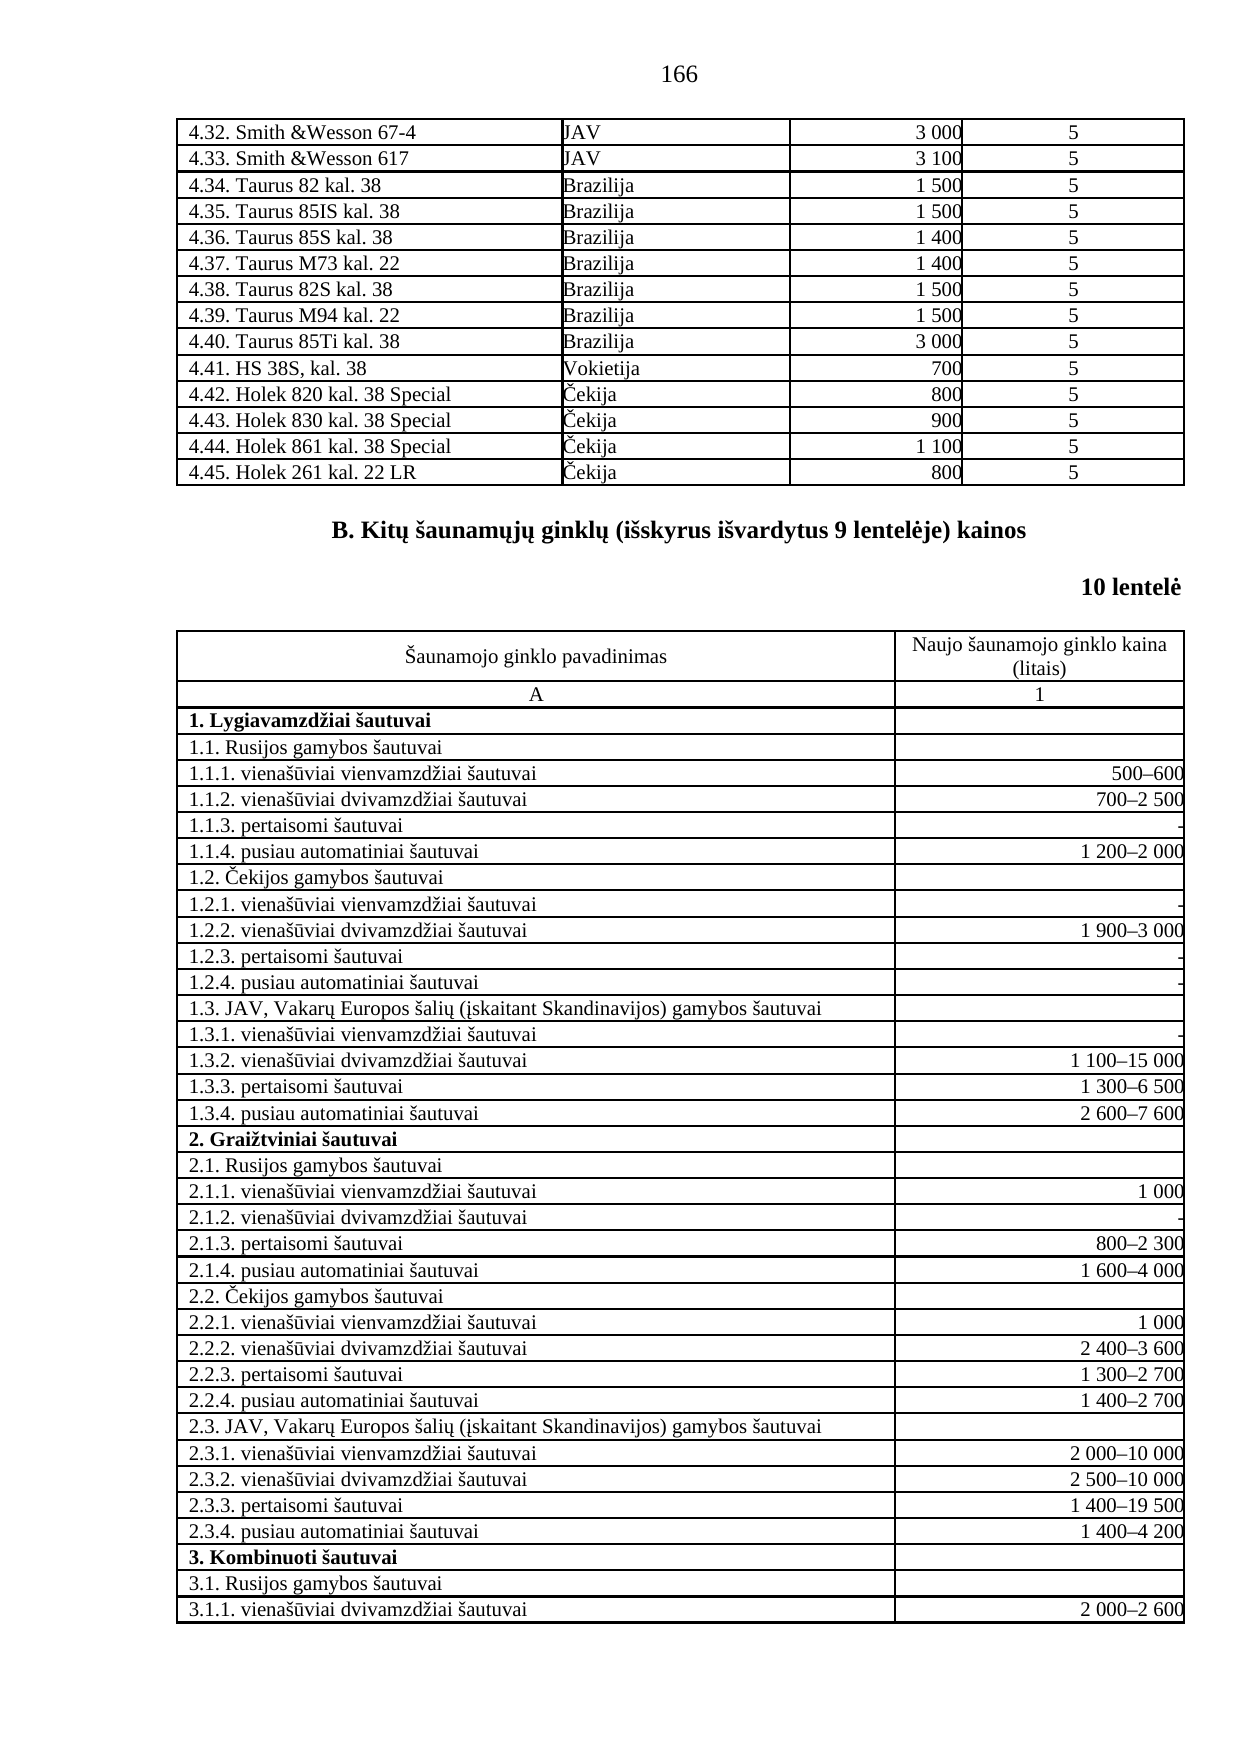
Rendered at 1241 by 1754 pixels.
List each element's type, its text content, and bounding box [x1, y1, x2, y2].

table_cell 2.1.1. vienašūviai vienvamzdžiai šautuvai [178, 1179, 894, 1203]
table_cell 3. Kombinuoti šautuvai [178, 1545, 894, 1569]
table_cell 2.2. Čekijos gamybos šautuvai [178, 1284, 894, 1308]
table_cell [896, 1545, 1183, 1569]
table_cell 2 600–7 600 [896, 1101, 1183, 1125]
table_cell 2.2.1. vienašūviai vienvamzdžiai šautuvai [178, 1310, 894, 1334]
table_cell 5 [963, 303, 1183, 327]
table_cell 4.40. Taurus 85Ti kal. 38 [178, 329, 561, 353]
table_cell 1 400–2 700 [896, 1388, 1183, 1412]
table_cell 1.2.2. vienašūviai dvivamzdžiai šautuvai [178, 918, 894, 942]
table_cell 2.2.2. vienašūviai dvivamzdžiai šautuvai [178, 1336, 894, 1360]
table_cell 2 400–3 600 [896, 1336, 1183, 1360]
table_cell 1 900–3 000 [896, 918, 1183, 942]
subtitle B. Kitų šaunamųjų ginklų (išskyrus išvardytus 9 lentelėje) kainos [177, 515, 1181, 544]
table_header Šaunamojo ginklo pavadinimas [178, 632, 894, 680]
table_cell 5 [963, 356, 1183, 379]
table_cell 5 [963, 329, 1183, 353]
table_cell - [896, 1022, 1183, 1046]
table_cell 1 [896, 682, 1183, 706]
table_cell 1.2. Čekijos gamybos šautuvai [178, 865, 894, 889]
table_cell [896, 1571, 1183, 1595]
table_cell 5 [963, 251, 1183, 275]
table_cell - [896, 944, 1183, 968]
table_cell 2.2.4. pusiau automatiniai šautuvai [178, 1388, 894, 1412]
table_cell 2.3.1. vienašūviai vienvamzdžiai šautuvai [178, 1441, 894, 1464]
table_cell Čekija [564, 382, 789, 406]
table_cell 4.35. Taurus 85IS kal. 38 [178, 199, 561, 223]
table_cell 1 500 [791, 277, 961, 301]
table_cell 1 000 [896, 1310, 1183, 1334]
table_cell 1 500 [791, 173, 961, 197]
table_cell Brazilija [564, 251, 789, 275]
table_cell 3.1. Rusijos gamybos šautuvai [178, 1571, 894, 1595]
table_cell 1.2.4. pusiau automatiniai šautuvai [178, 970, 894, 994]
table_cell 800 [791, 460, 961, 484]
table_cell 3 000 [791, 120, 961, 144]
table_cell - [896, 813, 1183, 837]
table_header Naujo šaunamojo ginklo kaina (litais) [896, 632, 1183, 680]
table_cell 1.1.1. vienašūviai vienvamzdžiai šautuvai [178, 761, 894, 785]
table_cell Brazilija [564, 173, 789, 197]
table_cell 3 100 [791, 146, 961, 170]
table_cell 2.3. JAV, Vakarų Europos šalių (įskaitant Skandinavijos) gamybos šautuvai [178, 1414, 894, 1438]
table_cell 1.2.3. pertaisomi šautuvai [178, 944, 894, 968]
table_cell 800–2 300 [896, 1231, 1183, 1255]
table_cell 1.3.4. pusiau automatiniai šautuvai [178, 1101, 894, 1125]
table_cell 5 [963, 146, 1183, 170]
table_cell Vokietija [564, 356, 789, 379]
table_cell 2.2.3. pertaisomi šautuvai [178, 1362, 894, 1386]
table_cell Čekija [564, 460, 789, 484]
text 10 lentelė [177, 572, 1181, 601]
table_cell Brazilija [564, 199, 789, 223]
table_cell 2 500–10 000 [896, 1467, 1183, 1491]
table_cell 4.33. Smith &Wesson 617 [178, 146, 561, 170]
table_cell [896, 996, 1183, 1020]
table_cell 900 [791, 408, 961, 432]
table_cell 1.1. Rusijos gamybos šautuvai [178, 735, 894, 759]
table_cell 1.3.3. pertaisomi šautuvai [178, 1075, 894, 1098]
table_cell 5 [963, 225, 1183, 249]
table_cell - [896, 970, 1183, 994]
table_cell 1 400 [791, 225, 961, 249]
table_cell 1 200–2 000 [896, 839, 1183, 863]
table_cell 5 [963, 460, 1183, 484]
table_cell [896, 865, 1183, 889]
table_cell 1.1.2. vienašūviai dvivamzdžiai šautuvai [178, 787, 894, 811]
table_cell 2. Graižtviniai šautuvai [178, 1127, 894, 1151]
table_cell Brazilija [564, 303, 789, 327]
table_cell 5 [963, 173, 1183, 197]
table_cell 4.41. HS 38S, kal. 38 [178, 356, 561, 379]
table_cell 1 500 [791, 199, 961, 223]
table_cell - [896, 1205, 1183, 1229]
table_cell 1 300–2 700 [896, 1362, 1183, 1386]
table_cell 3.1.1. vienašūviai dvivamzdžiai šautuvai [178, 1598, 894, 1621]
table_cell 1.1.4. pusiau automatiniai šautuvai [178, 839, 894, 863]
table_cell Čekija [564, 434, 789, 458]
table_cell 1 300–6 500 [896, 1075, 1183, 1098]
table_cell 700–2 500 [896, 787, 1183, 811]
table_cell 1.3.1. vienašūviai vienvamzdžiai šautuvai [178, 1022, 894, 1046]
table_cell 2.3.3. pertaisomi šautuvai [178, 1493, 894, 1517]
table_cell 1. Lygiavamzdžiai šautuvai [178, 709, 894, 732]
table_cell 2.1.3. pertaisomi šautuvai [178, 1231, 894, 1255]
table_cell 5 [963, 199, 1183, 223]
table_cell 1.2.1. vienašūviai vienvamzdžiai šautuvai [178, 891, 894, 916]
table_cell - [896, 891, 1183, 916]
table_cell Brazilija [564, 329, 789, 353]
table_cell 5 [963, 382, 1183, 406]
table_cell 4.38. Taurus 82S kal. 38 [178, 277, 561, 301]
table_cell 2.3.2. vienašūviai dvivamzdžiai šautuvai [178, 1467, 894, 1491]
table_cell 700 [791, 356, 961, 379]
table_cell 5 [963, 408, 1183, 432]
table_cell 1 000 [896, 1179, 1183, 1203]
table_cell JAV [564, 146, 789, 170]
table_cell 1 100 [791, 434, 961, 458]
table_cell 4.45. Holek 261 kal. 22 LR [178, 460, 561, 484]
table_cell 4.43. Holek 830 kal. 38 Special [178, 408, 561, 432]
table_cell 2.1.2. vienašūviai dvivamzdžiai šautuvai [178, 1205, 894, 1229]
table_cell [896, 735, 1183, 759]
table_cell Čekija [564, 408, 789, 432]
table_cell 1.3. JAV, Vakarų Europos šalių (įskaitant Skandinavijos) gamybos šautuvai [178, 996, 894, 1020]
table_cell 1 400 [791, 251, 961, 275]
table_cell 2 000–10 000 [896, 1441, 1183, 1464]
table_cell 1 400–19 500 [896, 1493, 1183, 1517]
table_cell 4.36. Taurus 85S kal. 38 [178, 225, 561, 249]
table_cell 1 100–15 000 [896, 1048, 1183, 1072]
table_cell A [178, 682, 894, 706]
table_cell 4.44. Holek 861 kal. 38 Special [178, 434, 561, 458]
table_cell 5 [963, 120, 1183, 144]
table_cell 1.3.2. vienašūviai dvivamzdžiai šautuvai [178, 1048, 894, 1072]
table_cell [896, 709, 1183, 732]
table_cell 4.42. Holek 820 kal. 38 Special [178, 382, 561, 406]
table_cell JAV [564, 120, 789, 144]
table_cell 3 000 [791, 329, 961, 353]
table_cell [896, 1153, 1183, 1177]
table_cell Brazilija [564, 277, 789, 301]
table_cell 1 400–4 200 [896, 1519, 1183, 1543]
table_cell 1 500 [791, 303, 961, 327]
table_cell 4.39. Taurus M94 kal. 22 [178, 303, 561, 327]
table_cell 800 [791, 382, 961, 406]
table_cell 4.37. Taurus M73 kal. 22 [178, 251, 561, 275]
table_cell 1.1.3. pertaisomi šautuvai [178, 813, 894, 837]
table_cell [896, 1414, 1183, 1438]
table_cell 5 [963, 434, 1183, 458]
table_cell Brazilija [564, 225, 789, 249]
table_cell 2.1.4. pusiau automatiniai šautuvai [178, 1258, 894, 1282]
table_cell [896, 1284, 1183, 1308]
table_cell 2 000–2 600 [896, 1598, 1183, 1621]
table_cell 4.32. Smith &Wesson 67-4 [178, 120, 561, 144]
table_cell 1 600–4 000 [896, 1258, 1183, 1282]
table_cell 5 [963, 277, 1183, 301]
table_cell 2.3.4. pusiau automatiniai šautuvai [178, 1519, 894, 1543]
table_cell 500–600 [896, 761, 1183, 785]
table_cell [896, 1127, 1183, 1151]
table_cell 2.1. Rusijos gamybos šautuvai [178, 1153, 894, 1177]
table_cell 4.34. Taurus 82 kal. 38 [178, 173, 561, 197]
